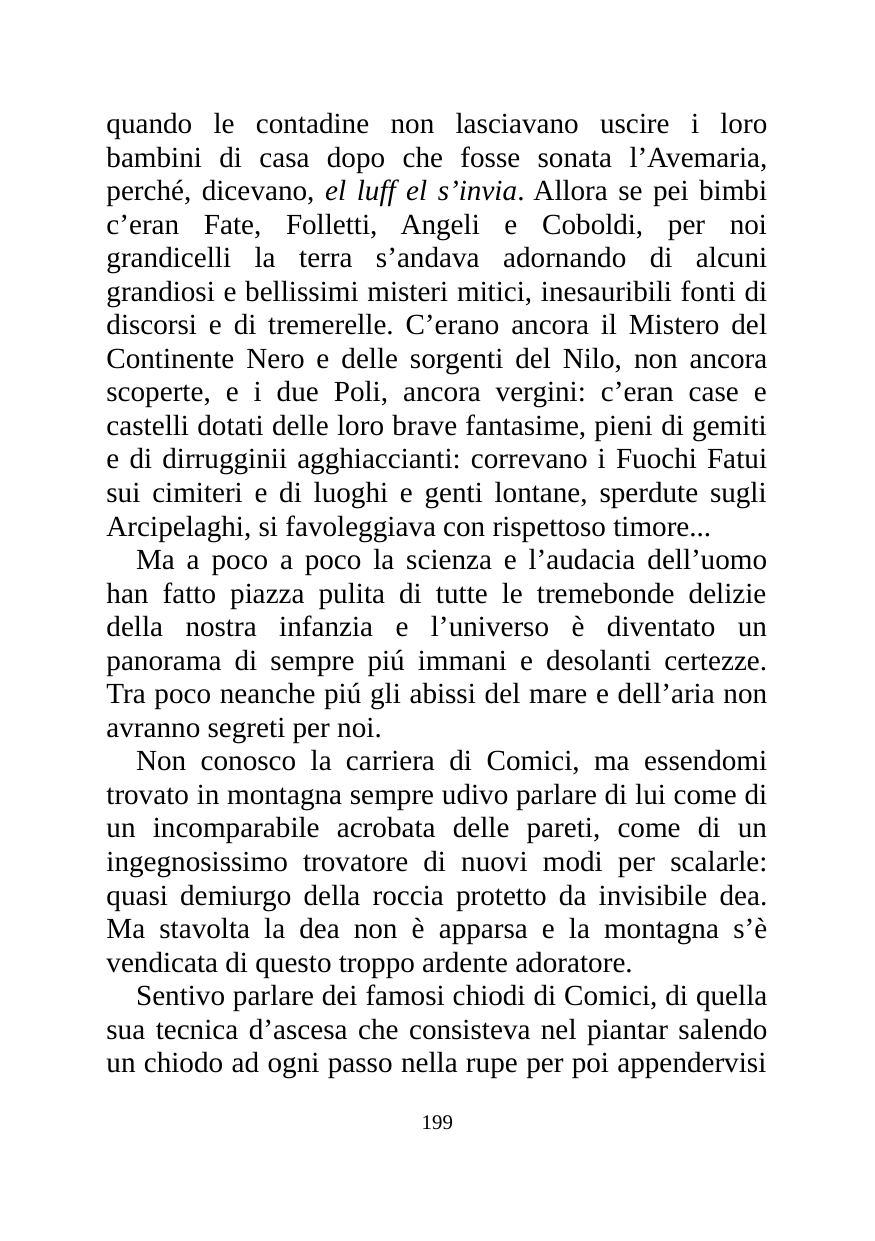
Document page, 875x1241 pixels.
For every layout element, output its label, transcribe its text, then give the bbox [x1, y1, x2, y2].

text Non conosco la carriera di Comici, ma essendomi trovato in montagna sempre udivo parlare di lui come di un incomparabile acrobata delle pareti, come di un ingegnosissimo trovatore di nuovi modi per scalarle: quasi demiurgo della roccia protetto da invisibile dea. Ma stavolta la dea non è apparsa e la montagna s’è vendicata di questo troppo ardente adoratore. [106, 743, 768, 978]
text quando le contadine non lasciavano uscire i loro bambini di casa dopo che fosse sonata l’Avemaria, perché, dicevano, el luff el s’invia. Allora se pei bimbi c’eran Fate, Folletti, Angeli e Coboldi, per noi grandicelli la terra s’andava adornando di alcuni grandiosi e bellissimi misteri mitici, inesauribili fonti di discorsi e di tremerelle. C’erano ancora il Mistero del Continente Nero e delle sorgenti del Nilo, non ancora scoperte, e i due Poli, ancora vergini: c’eran case e castelli dotati delle loro brave fantasime, pieni di gemiti e di dirrugginii agghiaccianti: correvano i Fuochi Fatui sui cimiteri e di luoghi e genti lontane, sperdute sugli Arcipelaghi, si favoleggiava con rispettoso timore... [106, 106, 768, 542]
text Ma a poco a poco la scienza e l’audacia dell’uomo han fatto piazza pulita di tutte le tremebonde delizie della nostra infanzia e l’universo è diventato un panorama di sempre piú immani e desolanti certezze. Tra poco neanche piú gli abissi del mare e dell’aria non avranno segreti per noi. [106, 542, 768, 743]
text Sentivo parlare dei famosi chiodi di Comici, di quella sua tecnica d’ascesa che consisteva nel piantar salendo un chiodo ad ogni passo nella rupe per poi appendervisi [106, 978, 768, 1079]
